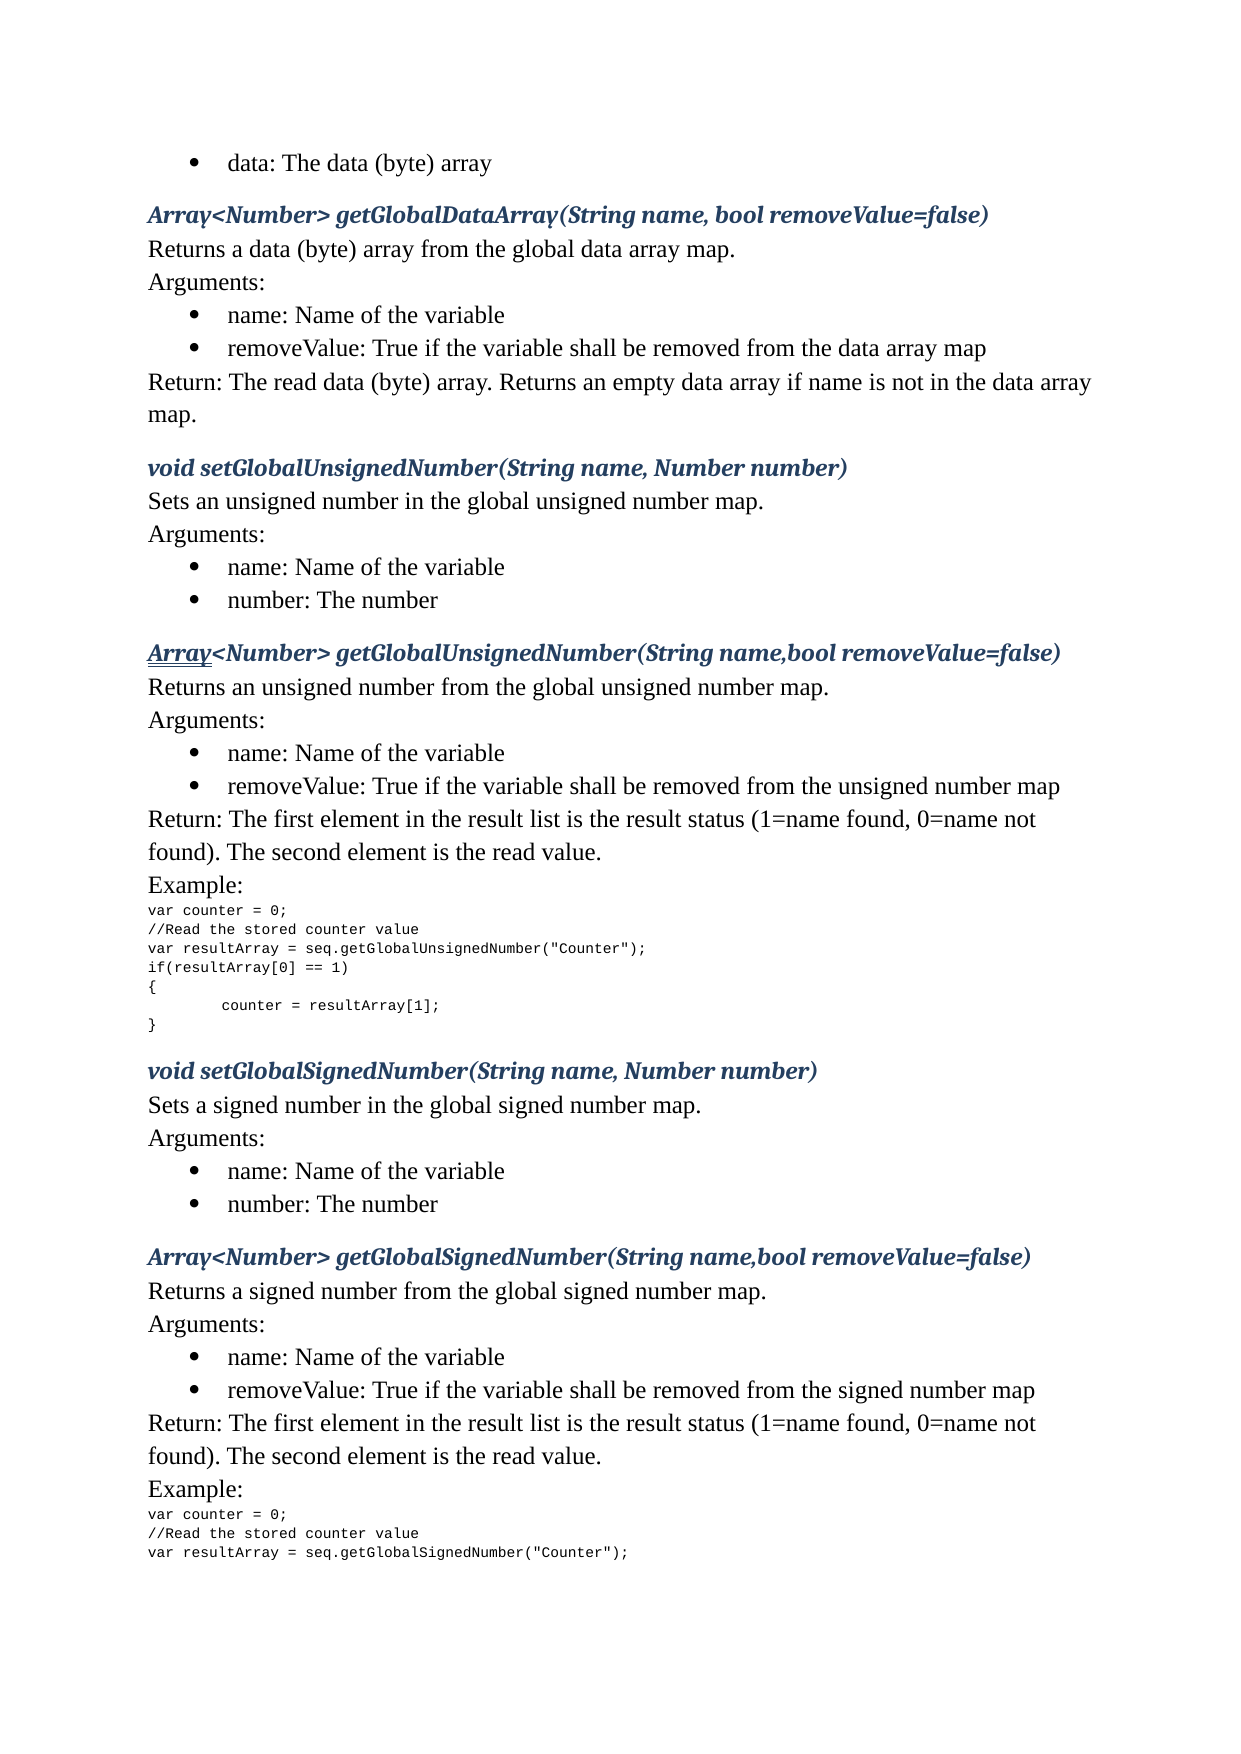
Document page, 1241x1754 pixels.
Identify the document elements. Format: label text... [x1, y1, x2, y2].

text Arguments: [148, 1309, 1093, 1338]
list Return: The first element in the result list is the result status (1=name found, 0=name not found). The second element is the read value. [148, 1408, 1093, 1470]
list data: The data (byte) array [190, 148, 1093, 176]
list var counter = 0; [148, 1507, 1093, 1524]
text Arguments: [148, 1123, 1093, 1152]
text Returns an unsigned number from the global unsigned number map. [148, 672, 1093, 701]
list name: Name of the variable [190, 738, 1093, 767]
list { [148, 979, 1093, 996]
text Arguments: [148, 705, 1093, 734]
list removeValue: True if the variable shall be removed from the unsigned number map [190, 771, 1093, 800]
list name: Name of the variable [190, 1342, 1093, 1371]
list //Read the stored counter value [148, 922, 1093, 939]
subtitle Array<Number> getGlobalUnsignedNumber(String name,bool removeValue=false) [148, 639, 1093, 668]
list counter = resultArray[1]; [148, 998, 1093, 1015]
list } [148, 1017, 1093, 1034]
list Return: The first element in the result list is the result status (1=name found, 0=name not found). The second element is the read value. [148, 804, 1093, 866]
text Returns a data (byte) array from the global data array map. [148, 234, 1093, 263]
text Returns a signed number from the global signed number map. [148, 1276, 1093, 1305]
subtitle void setGlobalSignedNumber(String name, Number number) [148, 1057, 1093, 1086]
list if(resultArray[0] == 1) [148, 960, 1093, 977]
list name: Name of the variable [190, 552, 1093, 581]
list //Read the stored counter value [148, 1526, 1093, 1543]
list Example: [148, 871, 1093, 899]
text Sets a signed number in the global signed number map. [148, 1090, 1093, 1119]
text Sets an unsigned number in the global unsigned number map. [148, 486, 1093, 515]
list number: The number [190, 1189, 1093, 1218]
text Arguments: [148, 519, 1093, 548]
subtitle Array<Number> getGlobalDataArray(String name, bool removeValue=false) [148, 201, 1093, 230]
list var resultArray = seq.getGlobalSignedNumber("Counter"); [148, 1545, 1093, 1562]
subtitle Array<Number> getGlobalSignedNumber(String name,bool removeValue=false) [148, 1243, 1093, 1272]
list removeValue: True if the variable shall be removed from the data array map [190, 333, 1093, 362]
list name: Name of the variable [190, 1156, 1093, 1185]
list Return: The read data (byte) array. Returns an empty data array if name is not in the data array map. [148, 367, 1093, 428]
list number: The number [190, 586, 1093, 614]
list name: Name of the variable [190, 301, 1093, 329]
list var resultArray = seq.getGlobalUnsignedNumber("Counter"); [148, 941, 1093, 958]
list removeValue: True if the variable shall be removed from the signed number map [190, 1375, 1093, 1404]
subtitle void setGlobalUnsignedNumber(String name, Number number) [148, 453, 1093, 482]
text Arguments: [148, 267, 1093, 296]
list var counter = 0; [148, 903, 1093, 920]
list Example: [148, 1474, 1093, 1503]
